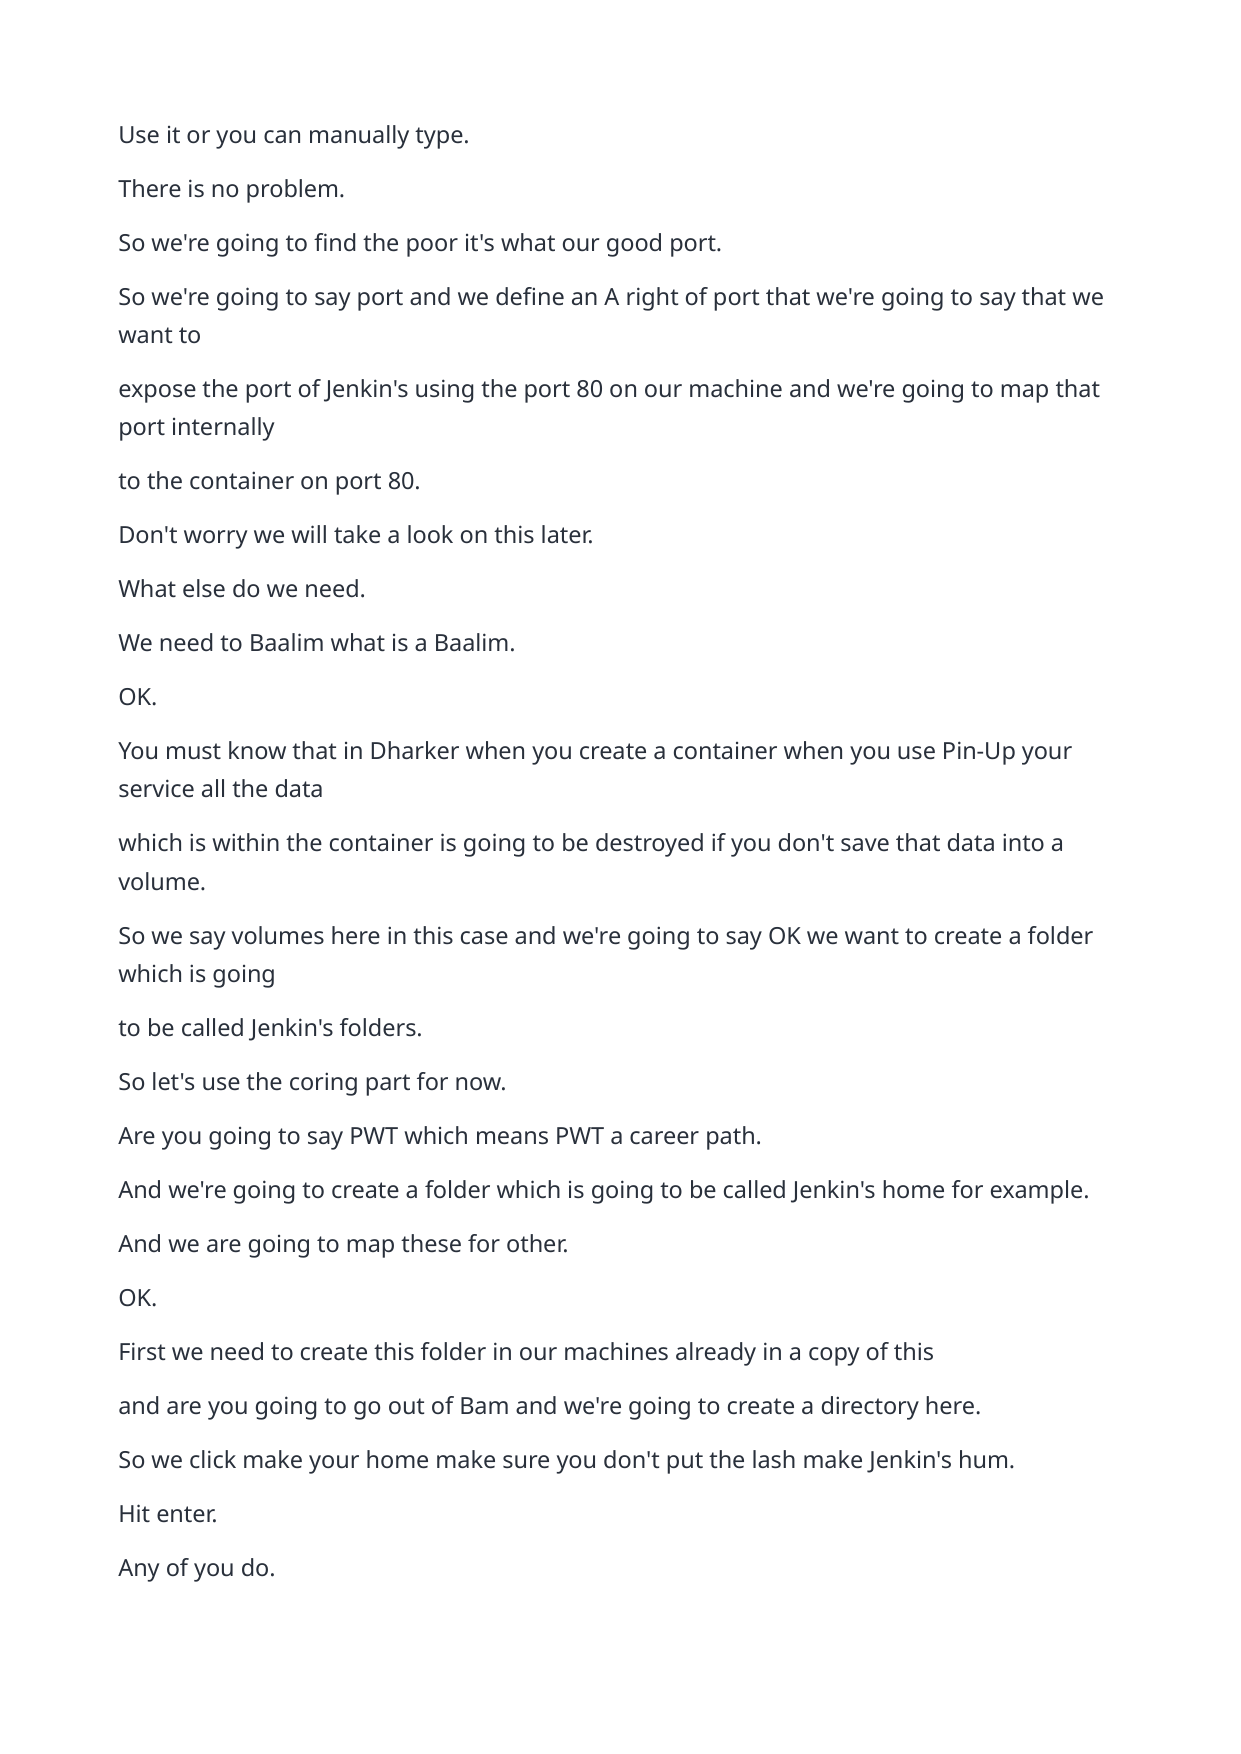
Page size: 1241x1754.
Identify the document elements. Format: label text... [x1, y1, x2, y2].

text And we're going to create a folder which is going to be called Jenkin's home for example. [118, 1173, 1122, 1205]
text What else do we need. [118, 572, 1122, 604]
text which is within the container is going to be destroyed if you don't save that data into a volume. [118, 827, 1122, 897]
text OK. [118, 1281, 1122, 1313]
text to the container on port 80. [118, 464, 1122, 497]
text and are you going to go out of Bam and we're going to create a directory here. [118, 1389, 1122, 1421]
text So we're going to say port and we define an A right of port that we're going to say that we want to [118, 280, 1122, 350]
text Are you going to say PWT which means PWT a career path. [118, 1119, 1122, 1151]
text First we need to create this folder in our machines already in a copy of this [118, 1335, 1122, 1367]
text to be called Jenkin's folders. [118, 1011, 1122, 1043]
text We need to Baalim what is a Baalim. [118, 626, 1122, 658]
text You must know that in Dharker when you create a container when you use Pin-Up your service all the data [118, 734, 1122, 805]
text Any of you do. [118, 1551, 1122, 1583]
text There is no problem. [118, 172, 1122, 204]
text Hit enter. [118, 1497, 1122, 1529]
text Use it or you can manually type. [118, 118, 1122, 150]
text So let's use the coring part for now. [118, 1065, 1122, 1097]
text OK. [118, 680, 1122, 712]
text And we are going to map these for other. [118, 1227, 1122, 1259]
text Don't worry we will take a look on this later. [118, 518, 1122, 551]
text expose the port of Jenkin's using the port 80 on our machine and we're going to map that port internally [118, 372, 1122, 443]
text So we click make your home make sure you don't put the lash make Jenkin's hum. [118, 1443, 1122, 1475]
text So we're going to find the poor it's what our good port. [118, 226, 1122, 258]
text So we say volumes here in this case and we're going to say OK we want to create a folder which is going [118, 919, 1122, 989]
